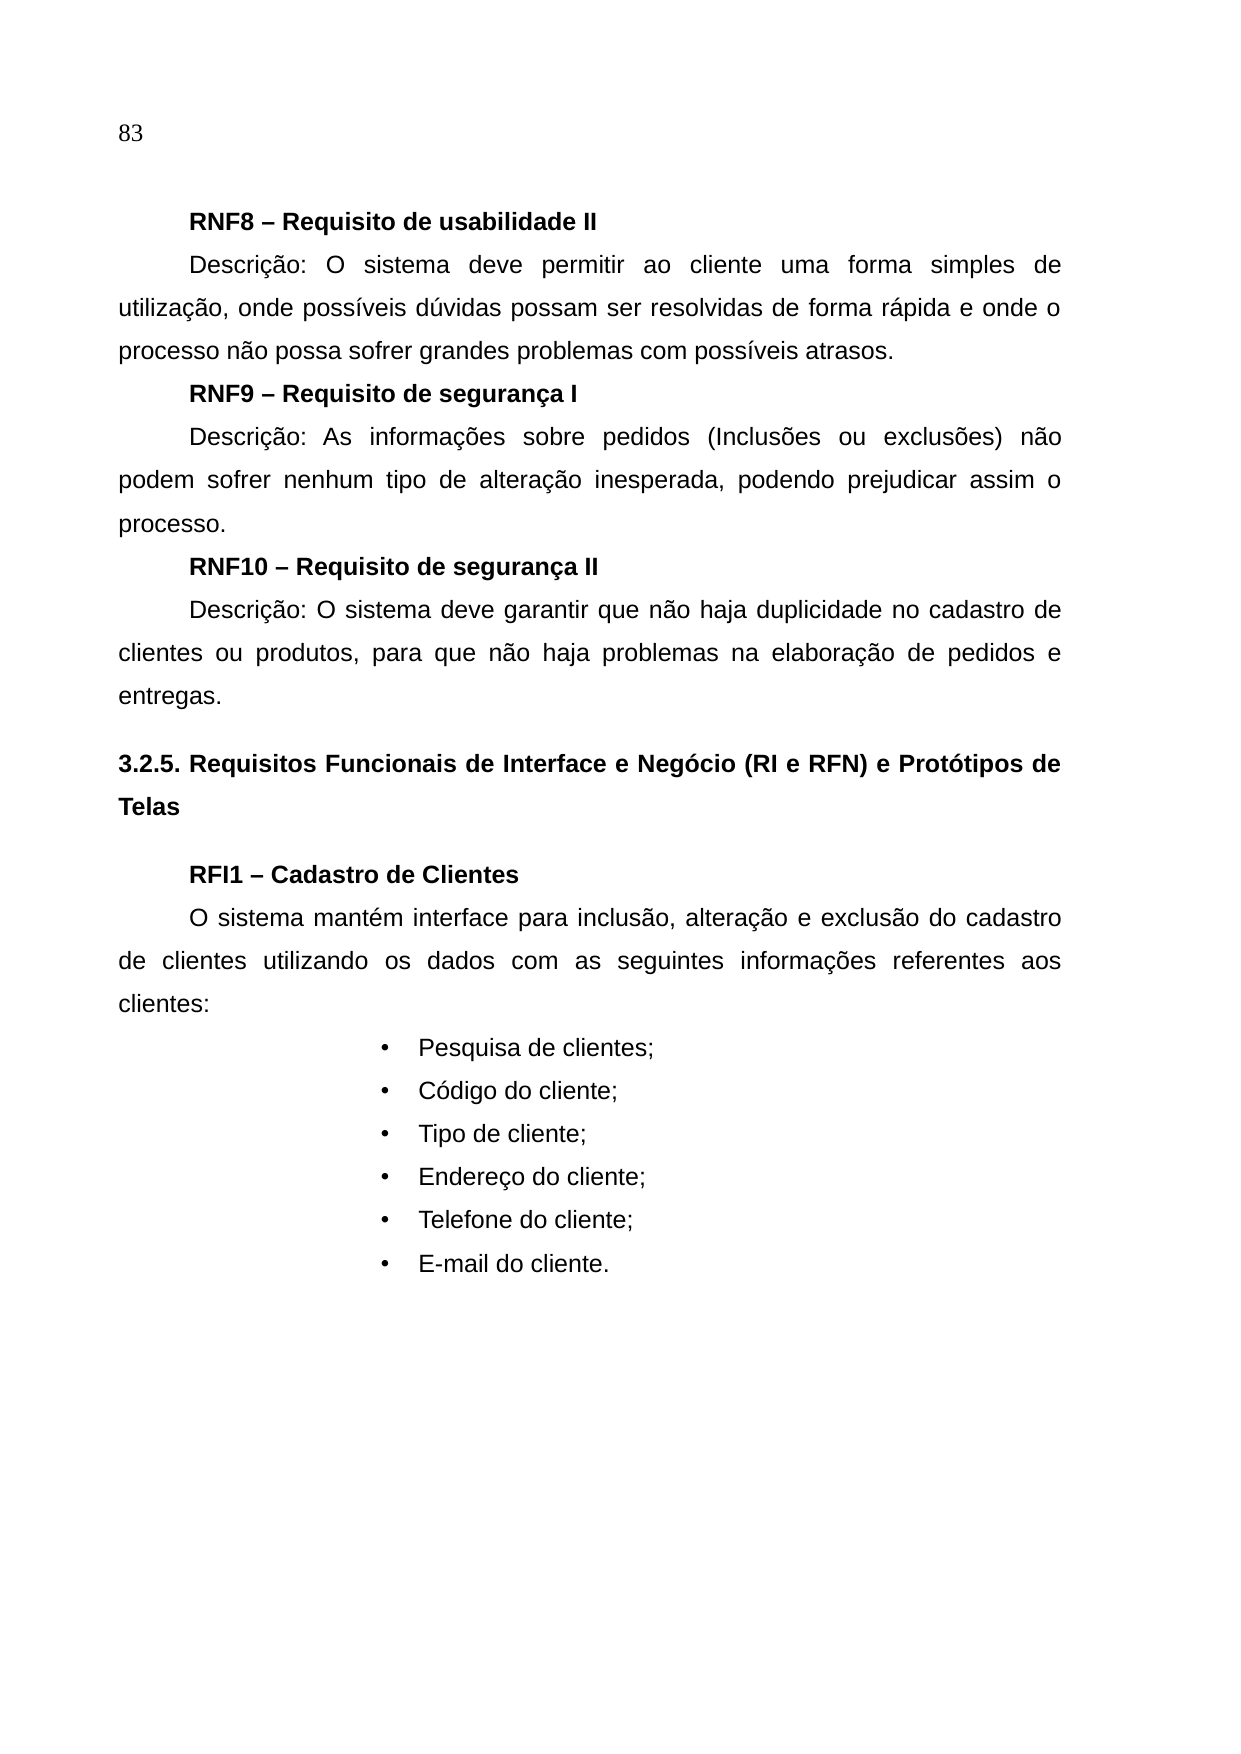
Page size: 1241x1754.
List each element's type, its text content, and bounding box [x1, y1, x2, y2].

text Descrição: As informações sobre pedidos (Inclusões ou exclusões) não podem sofrer nenhum tipo de alteração inesperada, podendo prejudicar assim o processo. [118, 422, 1063, 537]
text Descrição: O sistema deve garantir que não haja duplicidade no cadastro de clientes ou produtos, para que não haja problemas na elaboração de pedidos e entregas. [118, 595, 1063, 710]
text RNF9 – Requisito de segurança I [118, 379, 1063, 408]
text O sistema mantém interface para inclusão, alteração e exclusão do cadastro de clientes utilizando os dados com as seguintes informações referentes aos clientes: [118, 903, 1063, 1018]
text RNF8 – Requisito de usabilidade II [118, 207, 1063, 235]
text RFI1 – Cadastro de Clientes [118, 860, 1063, 889]
list Pesquisa de clientes; [381, 1032, 1063, 1061]
list Endereço do cliente; [381, 1162, 1063, 1191]
list Tipo de cliente; [381, 1119, 1063, 1148]
list Código do cliente; [381, 1076, 1063, 1104]
subtitle 3.2.5. Requisitos Funcionais de Interface e Negócio (RI e RFN) e Protótipos de Telas [118, 749, 1063, 821]
list E-mail do cliente. [381, 1249, 1063, 1277]
text Descrição: O sistema deve permitir ao cliente uma forma simples de utilização, onde possíveis dúvidas possam ser resolvidas de forma rápida e onde o processo não possa sofrer grandes problemas com possíveis atrasos. [118, 250, 1063, 365]
text RNF10 – Requisito de segurança II [118, 552, 1063, 580]
list Telefone do cliente; [381, 1205, 1063, 1234]
